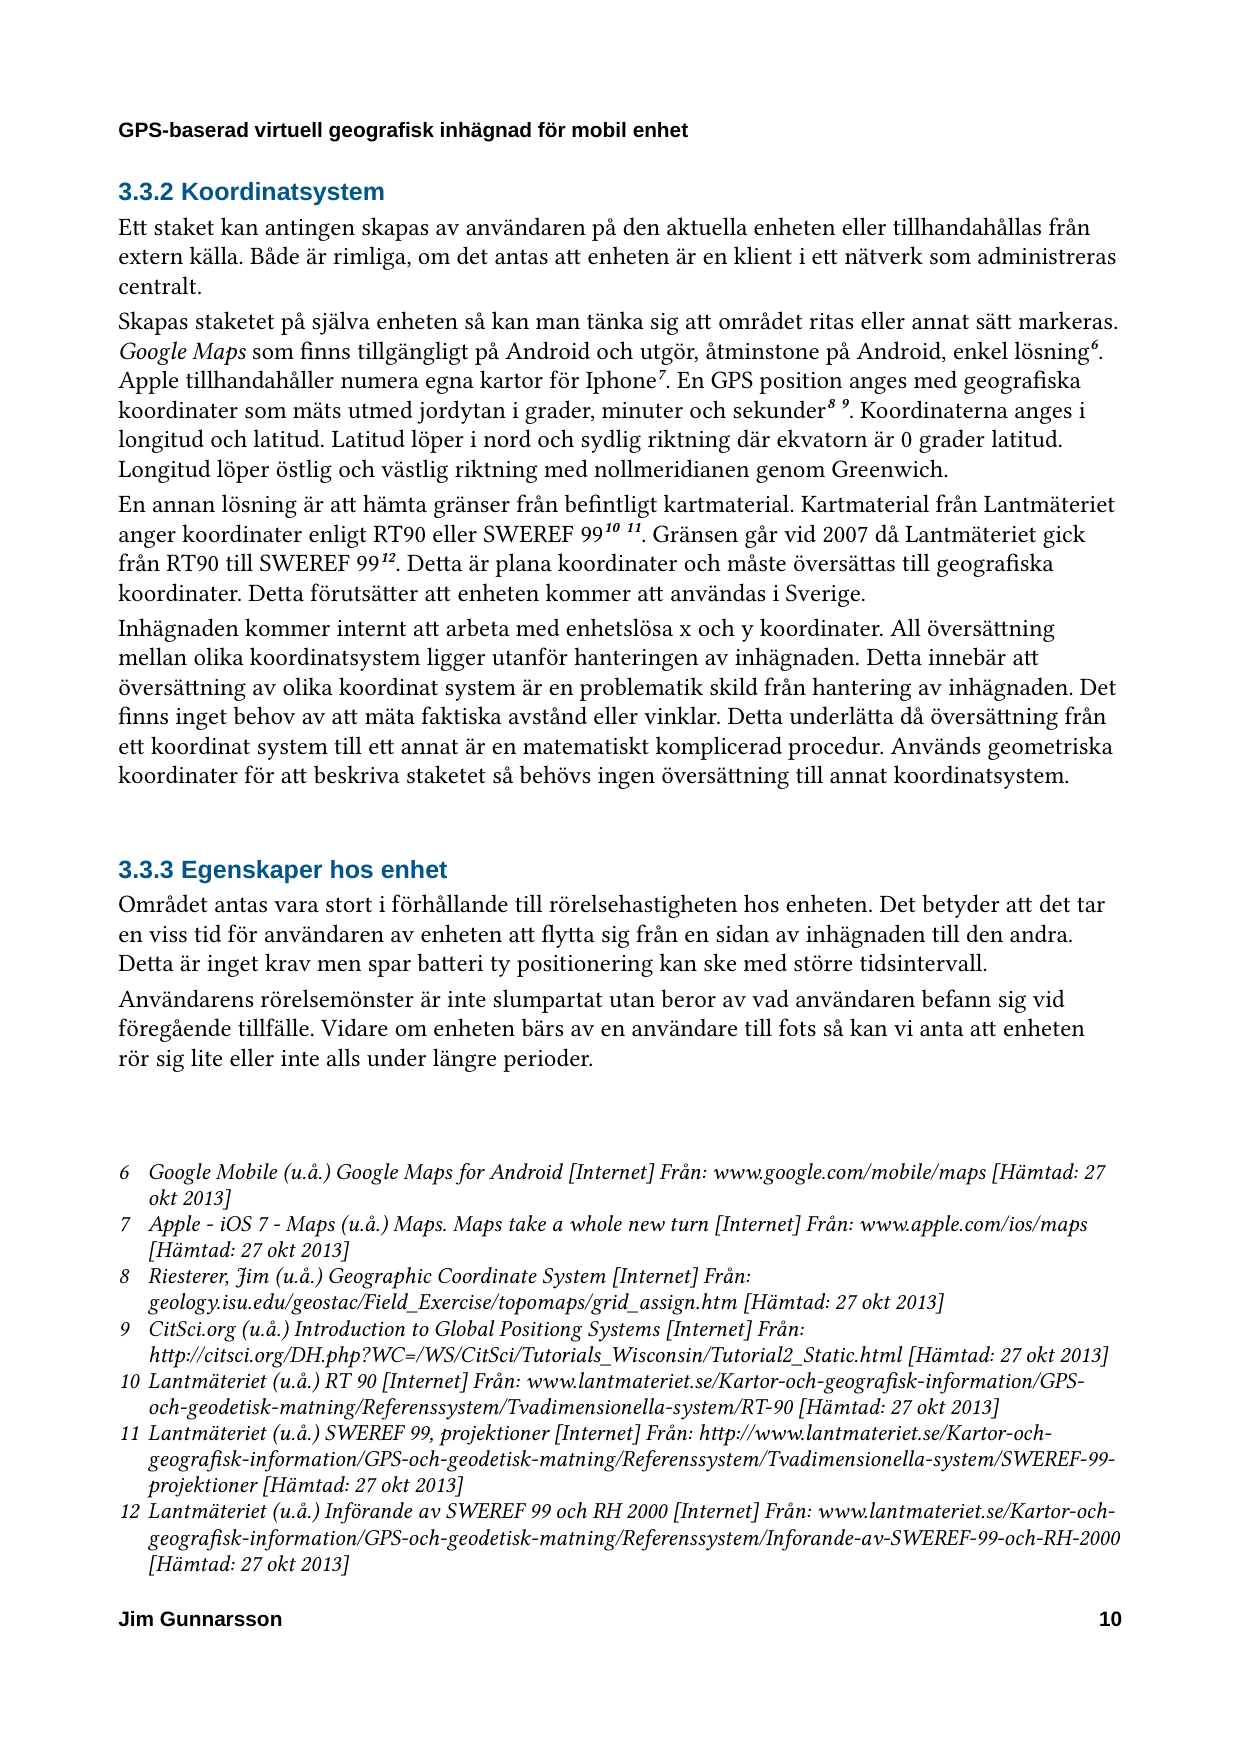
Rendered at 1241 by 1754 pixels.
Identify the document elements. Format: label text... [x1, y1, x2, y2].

text Ett staket kan antingen skapas av användaren på den aktuella enheten eller tillhandahållas från extern källa. Både är rimliga, om det antas att enheten är en klient i ett nätverk som administreras centralt. [118, 212, 1122, 300]
text Apple - iOS 7 - Maps (u.å.) Maps. Maps take a whole new turn [Internet] Från: www.apple.com/ios/maps [Hämtad: 27 okt 2013] [118, 1211, 1122, 1263]
text Området antas vara stort i förhållande till rörelsehastigheten hos enheten. Det betyder att det tar en viss tid för användaren av enheten att flytta sig från en sidan av inhägnaden till den andra. Detta är inget krav men spar batteri ty positionering kan ske med större tidsintervall. [118, 889, 1122, 978]
text Lantmäteriet (u.å.) Införande av SWEREF 99 och RH 2000 [Internet] Från: www.lantmateriet.se/Kartor-och-geografisk-information/GPS-och-geodetisk-matning/Referenssystem/Inforande-av-SWEREF-99-och-RH-2000 [Hämtad: 27 okt 2013] [118, 1498, 1122, 1577]
text Skapas staketet på själva enheten så kan man tänka sig att området ritas eller annat sätt markeras. Google Maps som finns tillgängligt på Android och utgör, åtminstone på Android, enkel lösning. Apple tillhandahåller numera egna kartor för Iphone. En GPS position anges med geografiska koordinater som mäts utmed jordytan i grader, minuter och sekunder . Koordinaterna anges i longitud och latitud. Latitud löper i nord och sydlig riktning där ekvatorn är 0 grader latitud. Longitud löper östlig och västlig riktning med nollmeridianen genom Greenwich. [118, 306, 1122, 483]
text Google Mobile (u.å.) Google Maps for Android [Internet] Från: www.google.com/mobile/maps [Hämtad: 27 okt 2013] [118, 1158, 1122, 1211]
text CitSci.org (u.å.) Introduction to Global Positiong Systems [Internet] Från: http://citsci.org/DH.php?WC=/WS/CitSci/Tutorials_Wisconsin/Tutorial2_Static.html [Hämtad: 27 okt 2013] [118, 1315, 1122, 1368]
text Riesterer, Jim (u.å.) Geographic Coordinate System [Internet] Från: geology.isu.edu/geostac/Field_Exercise/topomaps/grid_assign.htm [Hämtad: 27 okt 2013] [118, 1263, 1122, 1315]
subtitle Egenskaper hos enhet [118, 855, 1122, 883]
text En annan lösning är att hämta gränser från befintligt kartmaterial. Kartmaterial från Lantmäteriet anger koordinater enligt RT90 eller SWEREF 99 . Gränsen går vid 2007 då Lantmäteriet gick från RT90 till SWEREF 99. Detta är plana koordinater och måste översättas till geografiska koordinater. Detta förutsätter att enheten kommer att användas i Sverige. [118, 489, 1122, 607]
text Användarens rörelsemönster är inte slumpartat utan beror av vad användaren befann sig vid föregående tillfälle. Vidare om enheten bärs av en användare till fots så kan vi anta att enheten rör sig lite eller inte alls under längre perioder. [118, 984, 1122, 1072]
subtitle Koordinatsystem [118, 177, 1122, 206]
text Lantmäteriet (u.å.) SWEREF 99, projektioner [Internet] Från: http://www.lantmateriet.se/Kartor-och-geografisk-information/GPS-och-geodetisk-matning/Referenssystem/Tvadimensionella-system/SWEREF-99-projektioner [Hämtad: 27 okt 2013] [118, 1420, 1122, 1498]
text Lantmäteriet (u.å.) RT 90 [Internet] Från: www.lantmateriet.se/Kartor-och-geografisk-information/GPS-och-geodetisk-matning/Referenssystem/Tvadimensionella-system/RT-90 [Hämtad: 27 okt 2013] [118, 1368, 1122, 1420]
text Inhägnaden kommer internt att arbeta med enhetslösa x och y koordinater. All översättning mellan olika koordinatsystem ligger utanför hanteringen av inhägnaden. Detta innebär att översättning av olika koordinat system är en problematik skild från hantering av inhägnaden. Det finns inget behov av att mäta faktiska avstånd eller vinklar. Detta underlätta då översättning från ett koordinat system till ett annat är en matematiskt komplicerad procedur. Används geometriska koordinater för att beskriva staketet så behövs ingen översättning till annat koordinatsystem. [118, 613, 1122, 790]
